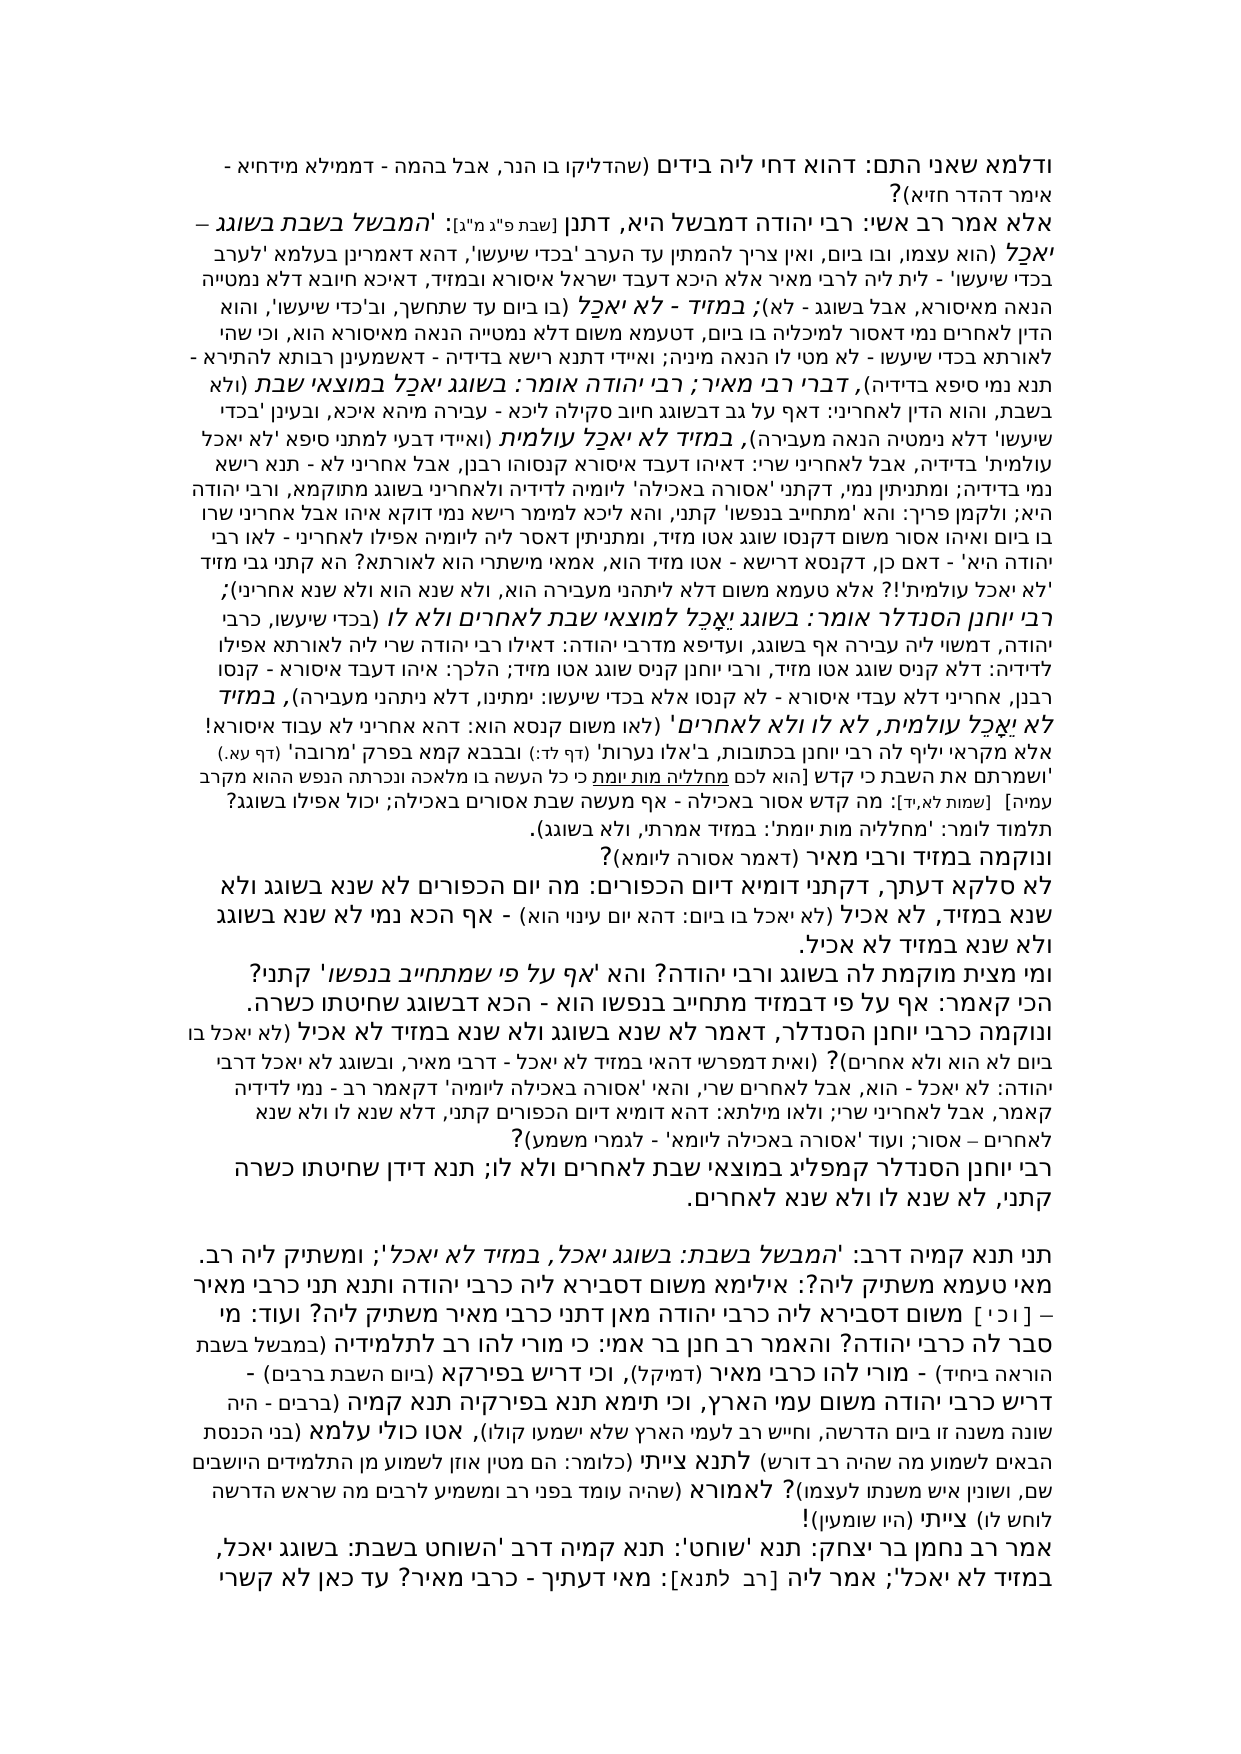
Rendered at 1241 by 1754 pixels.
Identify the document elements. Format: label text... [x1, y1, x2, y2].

text ונוקמה כרבי יוחנן הסנדלר, דאמר לא שנא בשוגג ולא שנא במזיד לא אכיל (לא יאכל בו ביום לא הוא ולא אחרים)? (ואית דמפרשי דהאי במזיד לא יאכל - דרבי מאיר, ובשוגג לא יאכל דרבי יהודה: לא יאכל - הוא, אבל לאחרים שרי, והאי 'אסורה באכילה ליומיה' דקאמר רב - נמי לדידיה קאמר, אבל לאחריני שרי; ולאו מילתא: דהא דומיא דיום הכפורים קתני, דלא שנא לו ולא שנא לאחרים – אסור; ועוד 'אסורה באכילה ליומא' - לגמרי משמע)? [187, 1017, 1053, 1153]
text ודלמא שאני התם: דהוא דחי ליה בידים (שהדליקו בו הנר, אבל בהמה - דממילא מידחיא - אימר דהדר חזיא)? [187, 150, 1053, 208]
text ונוקמה במזיד ורבי מאיר (דאמר אסורה ליומא)? [187, 842, 1053, 871]
text הכי קאמר: אף על פי דבמזיד מתחייב בנפשו הוא - הכא דבשוגג שחיטתו כשרה. [187, 988, 1053, 1017]
text אמר רב נחמן בר יצחק: תנא 'שוחט': תנא קמיה דרב 'השוחט בשבת: בשוגג יאכל, במזיד לא יאכל'; אמר ליה [רב לתנא]: מאי דעתיך - כרבי מאיר? עד כאן לא קשרי [187, 1533, 1053, 1592]
text אלא אמר רב אשי: רבי יהודה דמבשל היא, דתנן [שבת פ"ג מ"ג]: 'המבשל בשבת בשוגג – יאכַל (הוא עצמו, ובו ביום, ואין צריך להמתין עד הערב 'בכדי שיעשו', דהא דאמרינן בעלמא 'לערב בכדי שיעשו' - לית ליה לרבי מאיר אלא היכא דעבד ישראל איסורא ובמזיד, דאיכא חיובא דלא נמטייה הנאה מאיסורא, אבל בשוגג - לא); במזיד - לא יאכַל (בו ביום עד שתחשך, וב'כדי שיעשו', והוא הדין לאחרים נמי דאסור למיכליה בו ביום, דטעמא משום דלא נמטייה הנאה מאיסורא הוא, וכי שהי לאורתא בכדי שיעשו - לא מטי לו הנאה מיניה; ואיידי דתנא רישא בדידיה - דאשמעינן רבותא להתירא - תנא נמי סיפא בדידיה), דברי רבי מאיר; רבי יהודה אומר: בשוגג יאכַל במוצאי שבת (ולא בשבת, והוא הדין לאחריני: דאף על גב דבשוגג חיוב סקילה ליכא - עבירה מיהא איכא, ובעינן 'בכדי שיעשו' דלא נימטיה הנאה מעבירה), במזיד לא יאכַל עולמית (ואיידי דבעי למתני סיפא 'לא יאכל עולמית' בדידיה, אבל לאחריני שרי: דאיהו דעבד איסורא קנסוהו רבנן, אבל אחריני לא - תנא רישא נמי בדידיה; ומתניתין נמי, דקתני 'אסורה באכילה' ליומיה לדידיה ולאחריני בשוגג מתוקמא, ורבי יהודה היא; ולקמן פריך: והא 'מתחייב בנפשו' קתני, והא ליכא למימר רישא נמי דוקא איהו אבל אחריני שרו בו ביום ואיהו אסור משום דקנסו שוגג אטו מזיד, ומתניתין דאסר ליה ליומיה אפילו לאחריני - לאו רבי יהודה היא' - דאם כן, דקנסא דרישא - אטו מזיד הוא, אמאי מישתרי הוא לאורתא? הא קתני גבי מזיד 'לא יאכל עולמית'!? אלא טעמא משום דלא ליתהני מעבירה הוא, ולא שנא הוא ולא שנא אחריני); רבי יוחנן הסנדלר אומר: בשוגג יֵאָכֵל למוצאי שבת לאחרים ולא לו (בכדי שיעשו, כרבי יהודה, דמשוי ליה עבירה אף בשוגג, ועדיפא מדרבי יהודה: דאילו רבי יהודה שרי ליה לאורתא אפילו לדידיה: דלא קניס שוגג אטו מזיד, ורבי יוחנן קניס שוגג אטו מזיד; הלכך: איהו דעבד איסורא - קנסו רבנן, אחריני דלא עבדי איסורא - לא קנסו אלא בכדי שיעשו: ימתינו, דלא ניתהני מעבירה), במזיד לא יֵאָכֵל עולמית, לא לו ולא לאחרים' (לאו משום קנסא הוא: דהא אחריני לא עבוד איסורא! אלא מקראי יליף לה רבי יוחנן בכתובות, ב'אלו נערות' (דף לד:) ובבבא קמא בפרק 'מרובה' (דף עא.) 'ושמרתם את השבת כי קדש [הוא לכם מחלליה מות יומת כי כל העשה בו מלאכה ונכרתה הנפש ההוא מקרב עמיה] [שמות לא,יד]: מה קדש אסור באכילה - אף מעשה שבת אסורים באכילה; יכול אפילו בשוגג? תלמוד לומר: 'מחלליה מות יומת': במזיד אמרתי, ולא בשוגג). [187, 208, 1053, 842]
text תני תנא קמיה דרב: 'המבשל בשבת: בשוגג יאכל, במזיד לא יאכל'; ומשתיק ליה רב. [187, 1241, 1053, 1270]
text ומי מצית מוקמת לה בשוגג ורבי יהודה? והא 'אף על פי שמתחייב בנפשו' קתני? [187, 959, 1053, 988]
text רבי יוחנן הסנדלר קמפליג במוצאי שבת לאחרים ולא לו; תנא דידן שחיטתו כשרה קתני, לא שנא לו ולא שנא לאחרים. [187, 1153, 1053, 1212]
text מאי טעמא משתיק ליה?: אילימא משום דסבירא ליה כרבי יהודה ותנא תני כרבי מאיר – [וכי] משום דסבירא ליה כרבי יהודה מאן דתני כרבי מאיר משתיק ליה? ועוד: מי סבר לה כרבי יהודה? והאמר רב חנן בר אמי: כי מורי להו רב לתלמידיה (במבשל בשבת הוראה ביחיד) - מורי להו כרבי מאיר (דמיקל), וכי דריש בפירקא (ביום השבת ברבים) - דריש כרבי יהודה משום עמי הארץ, וכי תימא תנא בפירקיה תנא קמיה (ברבים - היה שונה משנה זו ביום הדרשה, וחייש רב לעמי הארץ שלא ישמעו קולו), אטו כולי עלמא (בני הכנסת הבאים לשמוע מה שהיה רב דורש) לתנא צייתי (כלומר: הם מטין אוזן לשמוע מן התלמידים היושבים שם, ושונין איש משנתו לעצמו)? לאמורא (שהיה עומד בפני רב ומשמיע לרבים מה שראש הדרשה לוחש לו) צייתי (היו שומעין)! [187, 1270, 1053, 1533]
text לא סלקא דעתך, דקתני דומיא דיום הכפורים: מה יום הכפורים לא שנא בשוגג ולא שנא במזיד, לא אכיל (לא יאכל בו ביום: דהא יום עינוי הוא) - אף הכא נמי לא שנא בשוגג ולא שנא במזיד לא אכיל. [187, 871, 1053, 959]
